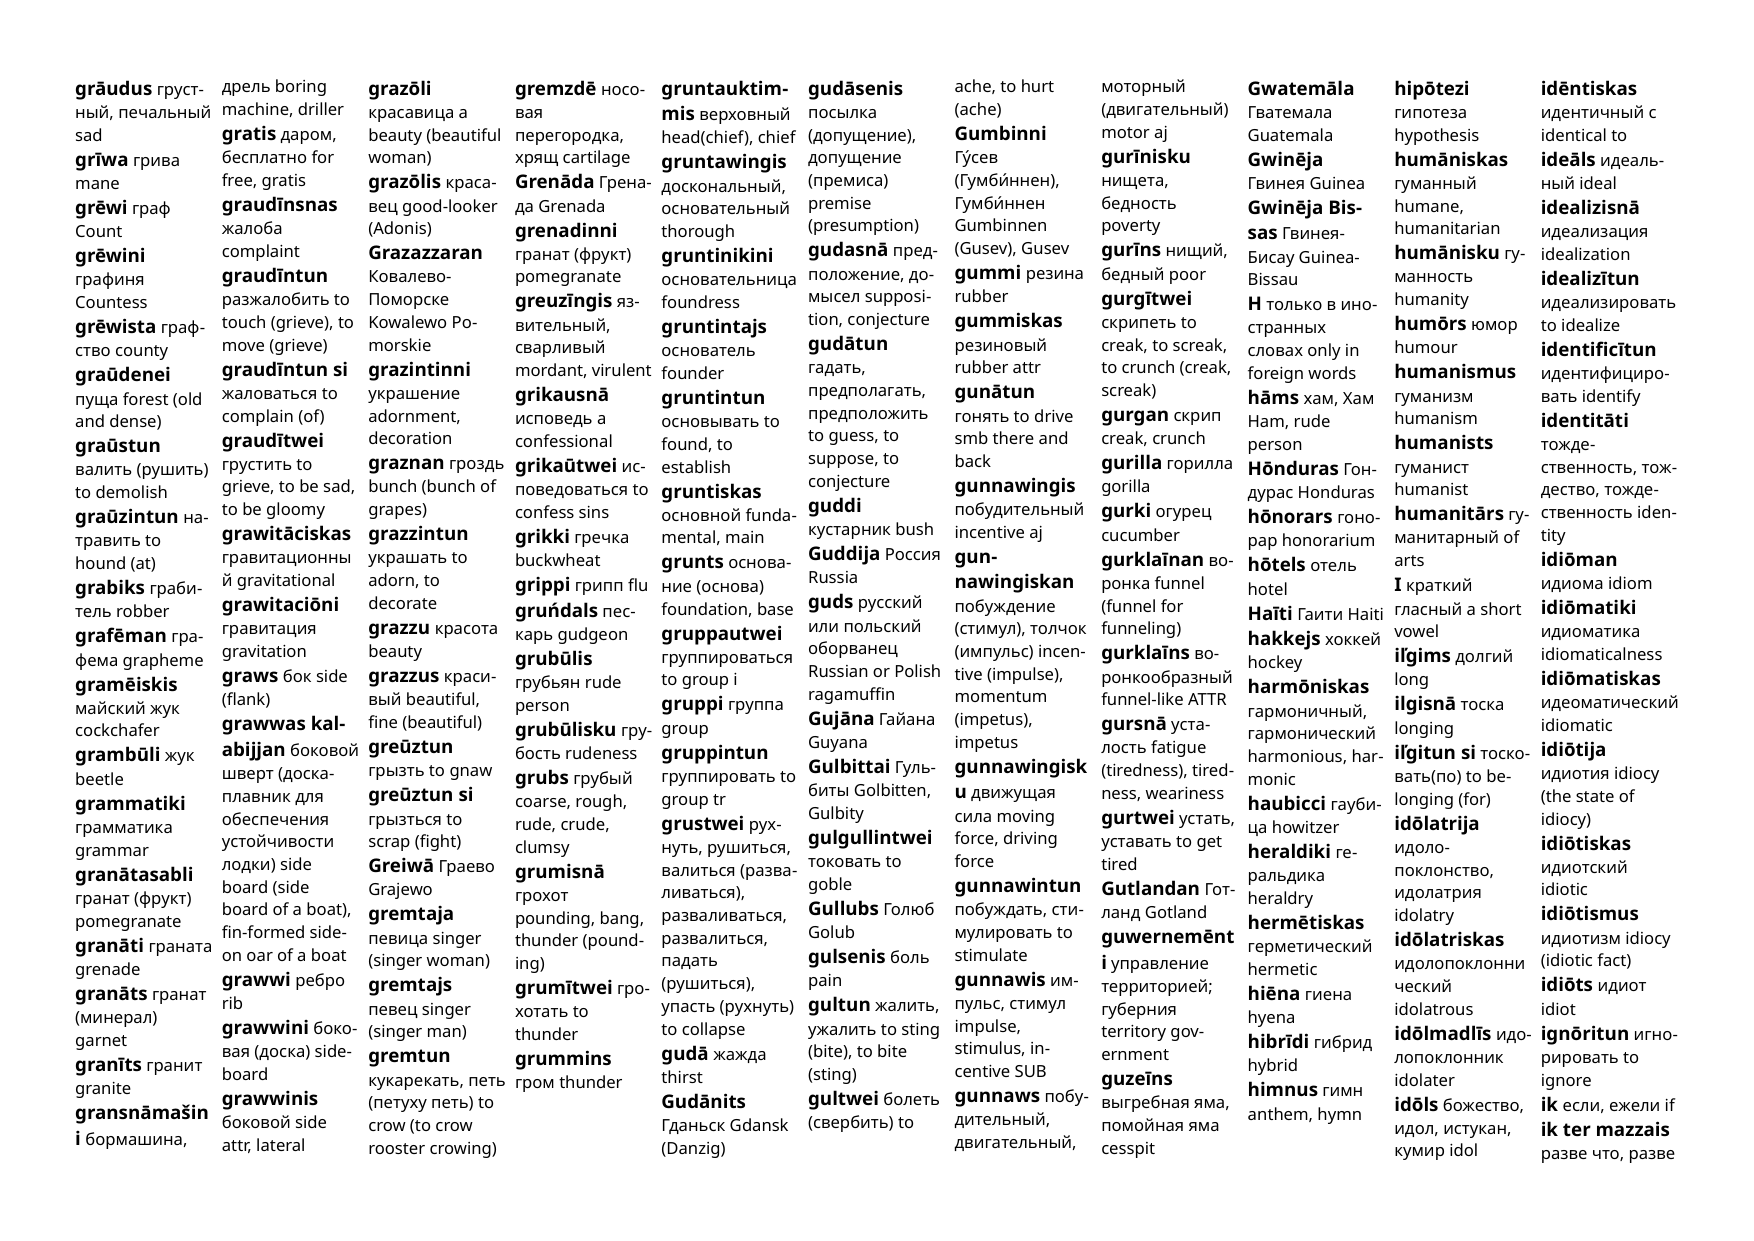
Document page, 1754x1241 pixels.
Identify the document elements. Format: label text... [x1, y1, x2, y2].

text gremtun кукаре­кать, петь (петуху петь) to crow (to crow rooster crow­ing) [368, 1043, 506, 1159]
text grawwas kal­abijjan боко­вой шверт (доска-плавник для обес­печения устойчи­вости лодки) side board (side board of a boat), fin-formed side-on oar of a boat [222, 711, 359, 966]
text idiōtija идиотия idiocy (the state of idiocy) [1541, 736, 1679, 830]
text himnus гимн an­them, hymn [1247, 1077, 1385, 1125]
text heraldiki ге­ральдика heraldry [1247, 838, 1385, 909]
text Greiwā Граево Grajewo [368, 852, 506, 901]
text gremtajs певец singer (singer man) [368, 972, 506, 1043]
text gun­nawingiskan побуждение (стимул), толчок (импульс) incen­tive (impulse), mo­mentum (impetus), impetus [954, 543, 1092, 753]
text gurgītwei скри­петь to creak, to screak, to crunch (creak, screak) [1101, 285, 1238, 401]
text мотор­ный (двигатель­ный) motor aj [1101, 75, 1238, 143]
text guds русский или польский обо­рванец Russian or Polish ragamuffin [808, 589, 945, 705]
text gruńdals пес­карь gudgeon [515, 597, 652, 645]
text gruntawingis доскональный, основательный thorough [661, 149, 799, 242]
text graudīntun раз­жалобить to touch (grieve), to move (grieve) [222, 262, 359, 356]
text guddi кустарник bush [808, 492, 945, 540]
text gunnawingisku движущая сила moving force, driv­ing force [954, 753, 1092, 872]
text greuzīngis яз­вительный, свар­ливый mordant, virulent [515, 288, 652, 381]
text hipōtezi гипоте­за hypothesis [1394, 75, 1532, 146]
text Gwinēja Bis­sas Гвинея-Бисау Guinea-Bis­sau [1247, 194, 1385, 291]
text grazzu красота beauty [368, 614, 506, 662]
text Gullubs Голюб Golub [808, 895, 945, 943]
text granāts гранат (минерал) garnet [75, 980, 213, 1051]
text grafēman гра­фема grapheme [75, 623, 213, 671]
text gursnā уста­лость fatigue (tiredness), tired­ness, weariness [1101, 711, 1238, 804]
text grawitaciōni гравитация gravi­tation [222, 591, 359, 662]
text gurīnisku нище­та, бедность poverty [1101, 143, 1238, 237]
text Haīti Гаити Haiti [1247, 600, 1385, 625]
text gunnaws побу­дительный, двига­тельный, [954, 1082, 1092, 1153]
text gunnawis им­пульс, стимул im­pulse, stimulus, in­centive SUB [954, 966, 1092, 1082]
text idiōmatiskas идеоматический idiomatic [1541, 665, 1679, 736]
text grubūlis грубьян rude person [515, 645, 652, 716]
text Grazazzaran Ковалево-Помор­ске Kowalewo Po­morskie [368, 239, 506, 356]
text gudātun гадать, предполагать, предположить to guess, to suppose, to conjecture [808, 330, 945, 492]
text gruntintun основывать to found, to establish [661, 384, 799, 478]
text grikki гречка buckwheat [515, 523, 652, 572]
text grenadinni гра­нат (фрукт) pome­granate [515, 217, 652, 288]
text iľgims долгий long [1394, 642, 1532, 691]
text gudā жажда thirst [661, 1040, 799, 1088]
text gruntiskas основной funda­mental, main [661, 478, 799, 549]
text hōnorars гоно­рар honorarium [1247, 503, 1385, 552]
text granāti граната grenade [75, 932, 213, 980]
text gulgullintwei токовать to goble [808, 824, 945, 895]
text graūdenei пуща forest (old and dense) [75, 362, 213, 432]
text gruppintun группировать to group tr [661, 739, 799, 810]
text grāudus груст­ный, печальный sad [75, 75, 213, 146]
text humanismus гуманизм human­ism [1394, 359, 1532, 430]
text idēntiskas идентичный с identical to [1541, 75, 1679, 146]
text I краткий гласный a short vowel [1394, 572, 1532, 642]
text grummins гром thunder [515, 1045, 652, 1094]
text graūzintun на­травить to hound (at) [75, 503, 213, 574]
text idiōtiskas идиотский idiotic [1541, 830, 1679, 901]
text identificītun идентифициро­вать identify [1541, 336, 1679, 407]
text graudīnsnas жалоба complaint [222, 191, 359, 262]
text gurilla горилла gorilla [1101, 449, 1238, 498]
text idiōtismus идиотизм idiocy (idiotic fact) [1541, 901, 1679, 972]
text graws бок side (flank) [222, 662, 359, 711]
text grazzintun украшать to adorn, to decorate [368, 521, 506, 614]
text gunātun гонять to drive smb there and back [954, 379, 1092, 472]
text ik ter mazzais разве что, разве [1541, 1116, 1679, 1164]
text gunnawingis побудительный in­centive aj [954, 472, 1092, 543]
text gruntintajs основатель founder [661, 313, 799, 384]
text grawwinis боко­вой side attr, lat­eral [222, 1085, 359, 1156]
text hōtels отель ho­tel [1247, 552, 1385, 600]
text grikausnā испо­ведь a confes­sional [515, 381, 652, 452]
text grubs грубый coarse, rough, rude, crude, clumsy [515, 764, 652, 858]
text ache, to hurt (ache) [954, 75, 1092, 120]
text identitāti тожде­ственность, тож­дество, тожде­ственность iden­tity [1541, 407, 1679, 546]
text humanists гума­нист humanist [1394, 430, 1532, 501]
text humāniskas гу­манный humane, humanitarian [1394, 146, 1532, 239]
text ideāls идеаль­ный ideal [1541, 146, 1679, 194]
text graznan гроздь bunch (bunch of grapes) [368, 449, 506, 521]
text humānisku гу­манность human­ity [1394, 239, 1532, 311]
text idealizisnā идеа­лизация ide­alization [1541, 194, 1679, 265]
text gruppi группа group [661, 691, 799, 739]
text grazōlis краса­вец good-looker (Adonis) [368, 169, 506, 239]
text grēwi граф Count [75, 194, 213, 242]
text gruppautwei группироваться to group i [661, 620, 799, 691]
text graudītwei гру­стить to grieve, to be sad, to be gloomy [222, 427, 359, 521]
text grēwini графиня Countess [75, 242, 213, 313]
text Gutlandan Гот­ланд Gotland [1101, 875, 1238, 923]
text humōrs юмор humour [1394, 311, 1532, 359]
text gruntauktim­mis верховный head(chief), chief [661, 75, 799, 149]
text Grenāda Грена­да Grenada [515, 169, 652, 217]
text idōls божество, идол, истукан, ку­мир idol [1394, 1091, 1532, 1162]
text grumisnā грохот pounding, bang, thunder (pound­ing) [515, 858, 652, 974]
text gurklaīnan во­ронка funnel (fun­nel for funneling) [1101, 546, 1238, 640]
text guwernemēnti управление тер­риторией; губер­ния territory gov­ernment [1101, 923, 1238, 1065]
text gudasnā пред­положение, до­мысел supposi­tion, conjecture [808, 237, 945, 330]
text Gudānits Гданьск Gdansk (Danzig) [661, 1088, 799, 1159]
text ignōritun игно­рировать to ignore [1541, 1020, 1679, 1091]
text дрель boring ma­chine, driller [222, 75, 359, 120]
text idiōman идиома idiom [1541, 546, 1679, 594]
text idōlatriskas идолопоклонниче­ский idolatrous [1394, 926, 1532, 1020]
text guzeīns выгреб­ная яма, помой­ная яма cesspit [1101, 1065, 1238, 1159]
text gulsenis боль pain [808, 943, 945, 992]
text hāms хам, Хам Ham, rude person [1247, 384, 1385, 455]
text grustwei рух­нуть, рушиться, валиться (разва­ливаться), разва­ливаться, разва­литься, падать (рушиться), упасть (рухнуть) to collapse [661, 810, 799, 1040]
text grazōli красави­ца a beauty (beau­tiful woman) [368, 75, 506, 169]
text Gumbinni Гу́сев (Гумби́ннен), Гум­би́ннен Gumbin­nen (Gusev), Gu­sev [954, 120, 1092, 259]
text grunts основа­ние (основа) foun­dation, base [661, 549, 799, 620]
text idealizītun идеа­лизировать to idealize [1541, 265, 1679, 336]
text haubicci гауби­ца howitzer [1247, 790, 1385, 838]
text gultwei болеть (свербить) to [808, 1085, 945, 1133]
text ilgisnā тоска longing [1394, 691, 1532, 739]
text grubūlisku гру­бость rudeness [515, 716, 652, 764]
text grambūli жук beetle [75, 742, 213, 790]
text gurklaīns во­ронкообразный funnel-like ATTR [1101, 640, 1238, 711]
text iľgitun si тоско­вать(по) to be­longing (for) [1394, 739, 1532, 810]
text gurgan скрип creak, crunch [1101, 401, 1238, 449]
text grammatiki грамматика gram­mar [75, 790, 213, 861]
text granātasabli гранат (фрукт) pomegranate [75, 861, 213, 932]
text gremzdē носо­вая перегородка, хрящ cartilage [515, 75, 652, 169]
text idōlmadlīs идо­лопоклонник idol­ater [1394, 1020, 1532, 1091]
text hakkejs хоккей hockey [1247, 625, 1385, 674]
text gremtaja певица singer (singer woman) [368, 901, 506, 972]
text gudāsenis посылка (допуще­ние), допущение (премиса) premise (presumption) [808, 75, 945, 237]
text gratis даром, бесплатно for free, gratis [222, 120, 359, 191]
text idiōmatiki идио­матика idiomati­calness [1541, 594, 1679, 665]
text gunnawintun побуждать, сти­мулировать to stimulate [954, 872, 1092, 966]
text gummiskas ре­зиновый rubber attr [954, 308, 1092, 379]
text grawwi ребро rib [222, 966, 359, 1014]
text grippi грипп flu [515, 572, 652, 597]
text grēwista граф­ство county [75, 313, 213, 362]
text grabiks граби­тель robber [75, 574, 213, 623]
text Gulbittai Гуль­биты Golbitten, Gulbity [808, 753, 945, 824]
text gummi резина rubber [954, 259, 1092, 308]
text Gwinēja Гвинея Guinea [1247, 146, 1385, 194]
text gurtwei устать, уставать to get tired [1101, 804, 1238, 875]
text granīts гранит granite [75, 1051, 213, 1099]
text hibrīdi гибрид hybrid [1247, 1028, 1385, 1077]
text grumītwei гро­хотать to thunder [515, 974, 652, 1045]
text grazintinni украшение adorn­ment, decoration [368, 356, 506, 449]
text grazzus краси­вый beautiful, fine (beautiful) [368, 662, 506, 733]
text graudīntun si жаловаться to complain (of) [222, 356, 359, 427]
text hermētiskas герметический hermetic [1247, 909, 1385, 980]
text grawitāciskas гравитационный gravitational [222, 521, 359, 591]
text gurīns нищий, бедный poor [1101, 237, 1238, 285]
text Hōnduras Гон­дурас Honduras [1247, 455, 1385, 503]
text H только в ино­странных словах only in foreign words [1247, 291, 1385, 384]
text Gujāna Гайана Guyana [808, 705, 945, 753]
text grikaūtwei ис­поведоваться to confess sins [515, 452, 652, 523]
text harmōniskas гармоничный, гармонический harmonious, har­monic [1247, 674, 1385, 790]
text gramēiskis майский жук cockchafer [75, 671, 213, 742]
text idōlatrija идоло­поклонство, идо­латрия idolatry [1394, 810, 1532, 926]
text ik если, ежели if [1541, 1091, 1679, 1116]
text greūztun грызть to gnaw [368, 733, 506, 782]
text grīwa грива mane [75, 146, 213, 194]
text graūstun валить (рушить) to demol­ish [75, 432, 213, 503]
text hiēna гиена hyena [1247, 980, 1385, 1028]
text grawwini боко­вая (доска) side-board [222, 1014, 359, 1085]
text Guddija Россия Russia [808, 540, 945, 589]
text idiōts идиот idiot [1541, 972, 1679, 1020]
text gurki огурец cu­cumber [1101, 498, 1238, 546]
text gultun жалить, ужалить to sting (bite), to bite (sting) [808, 992, 945, 1085]
text gransnāmašini бормашина, [75, 1099, 213, 1150]
text gruntinikini основательница foundress [661, 242, 799, 313]
text Gwatemāla Гва­темала Guatemala [1247, 75, 1385, 146]
text humanitārs гу­манитарный of arts [1394, 501, 1532, 572]
text greūztun si грызться to scrap (fight) [368, 782, 506, 852]
